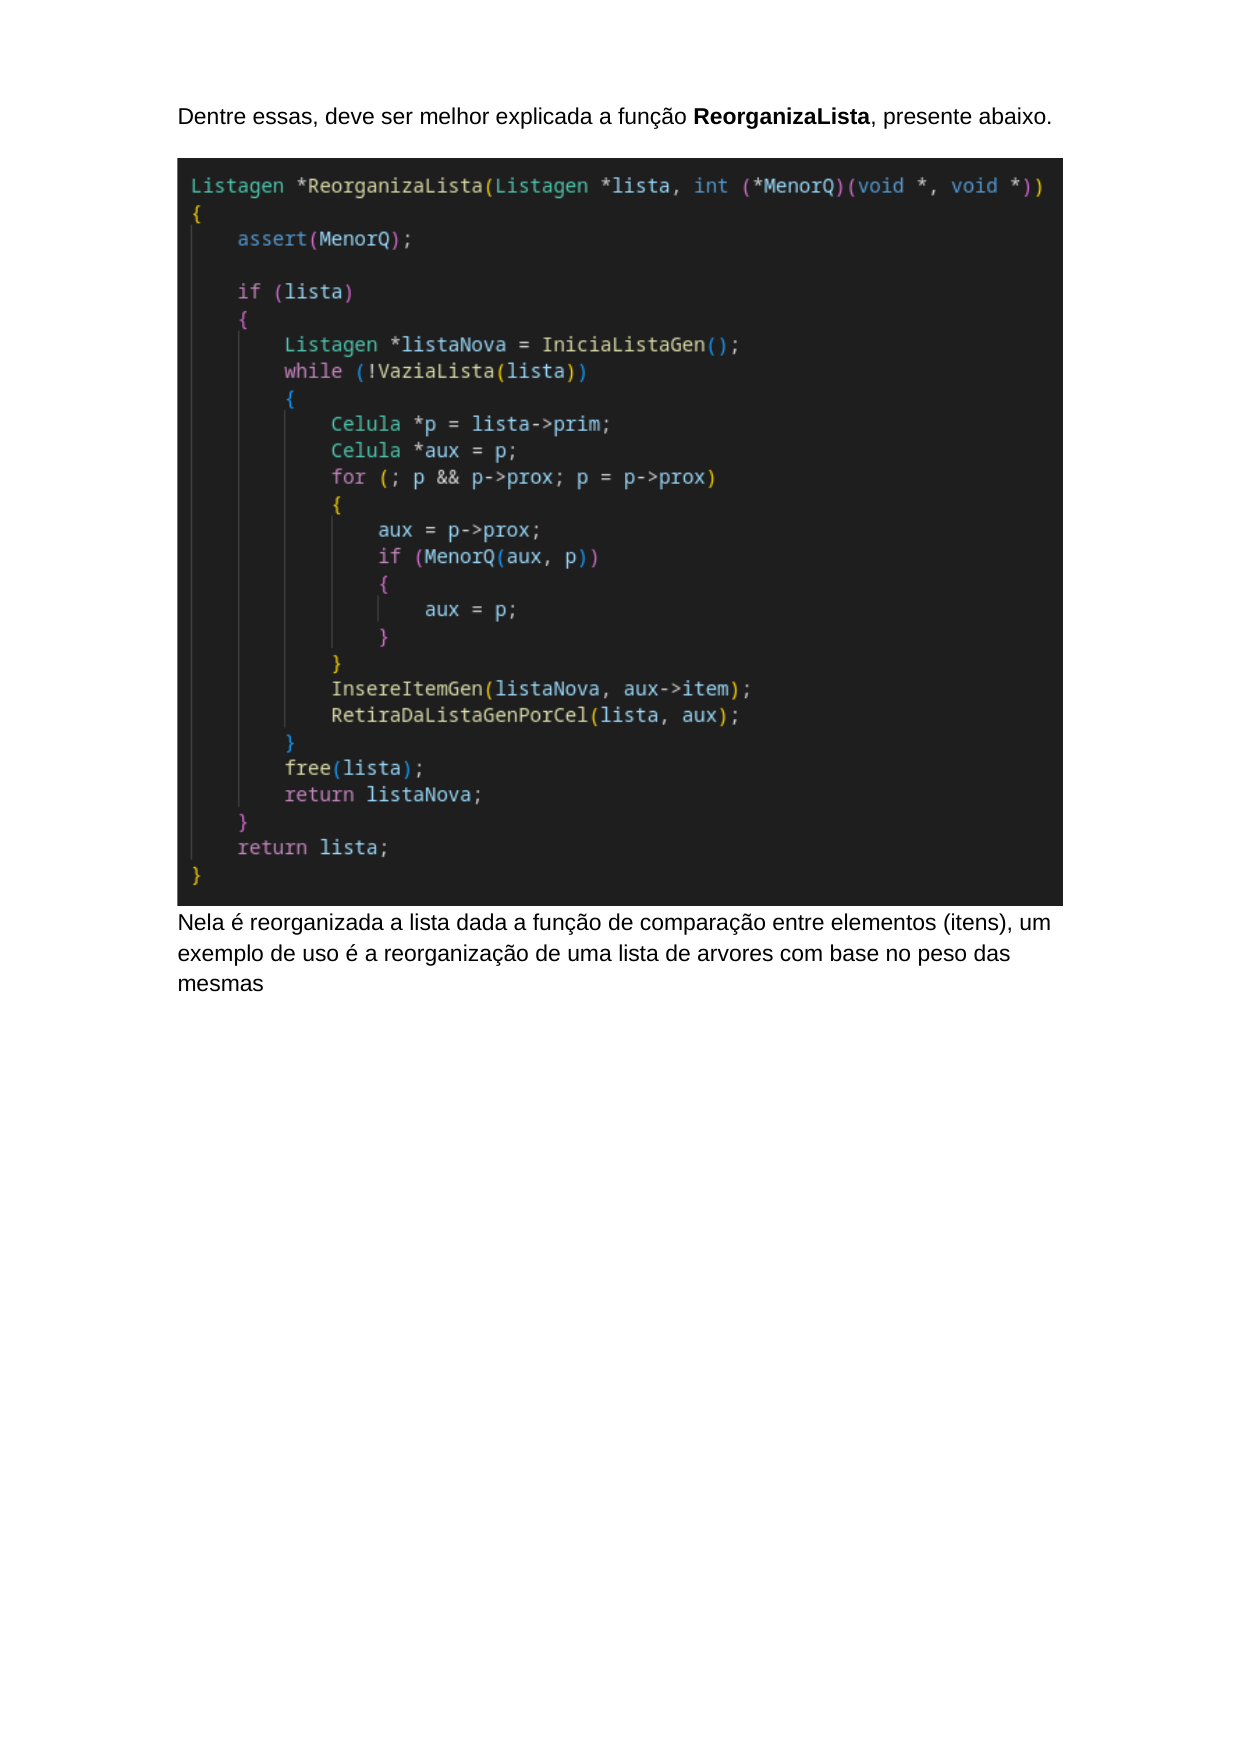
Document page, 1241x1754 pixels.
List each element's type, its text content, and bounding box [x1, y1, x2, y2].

text Dentre essas, deve ser melhor explicada a função ReorganizaLista, presente abaixo. [177, 103, 1063, 130]
text [177, 154, 1063, 158]
picture [177, 158, 1063, 906]
text Nela é reorganizada a lista dada a função de comparação entre elementos (itens), um exemplo de uso é a reorganização de uma lista de arvores com base no peso das mesmas [177, 906, 1063, 996]
